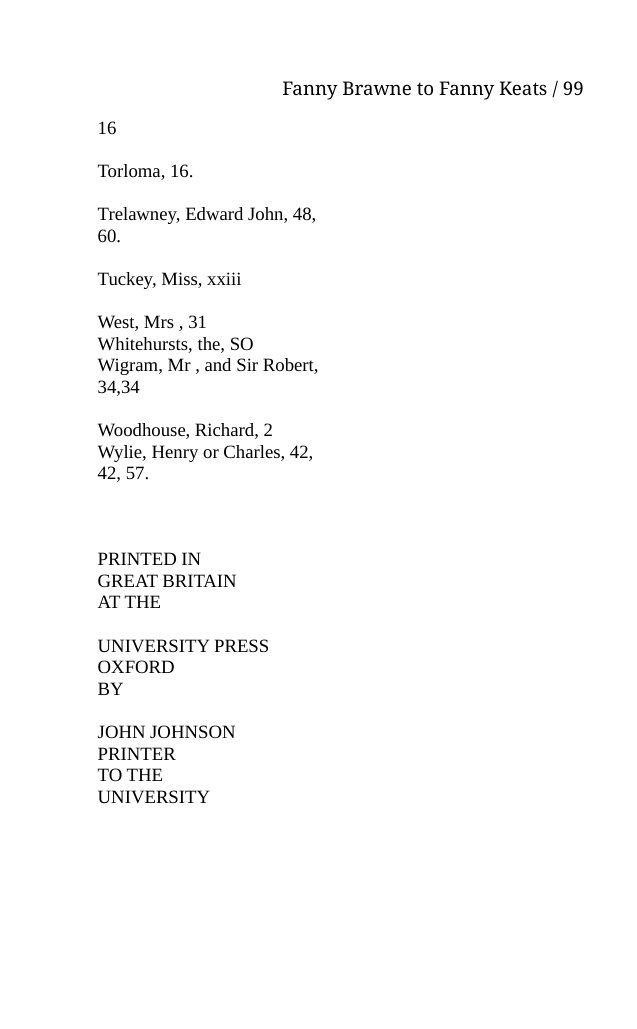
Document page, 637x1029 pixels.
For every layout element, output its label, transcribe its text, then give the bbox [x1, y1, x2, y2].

text 42, 57. [97, 462, 583, 484]
text JOHN JOHNSON [97, 721, 583, 742]
text UNIVERSITY [97, 786, 583, 807]
text 16 [97, 117, 583, 139]
text Wylie, Henry or Charles, 42, [97, 441, 583, 462]
text BY [97, 678, 583, 699]
text Whitehursts, the, SO [97, 333, 583, 354]
text PRINTED IN [97, 548, 583, 570]
text Trelawney, Edward John, 48, [97, 203, 583, 225]
text Tuckey, Miss, xxiii [97, 268, 583, 289]
text UNIVERSITY PRESS [97, 634, 583, 656]
text Torloma, 16. [97, 160, 583, 182]
text West, Mrs , 31 [97, 311, 583, 333]
text OXFORD [97, 656, 583, 678]
text TO THE [97, 764, 583, 786]
text GREAT BRITAIN [97, 570, 583, 591]
text 60. [97, 225, 583, 246]
text Wigram, Mr , and Sir Robert, [97, 354, 583, 376]
text PRINTER [97, 742, 583, 764]
text 34,34 [97, 376, 583, 397]
text AT THE [97, 591, 583, 613]
text Woodhouse, Richard, 2 [97, 419, 583, 441]
